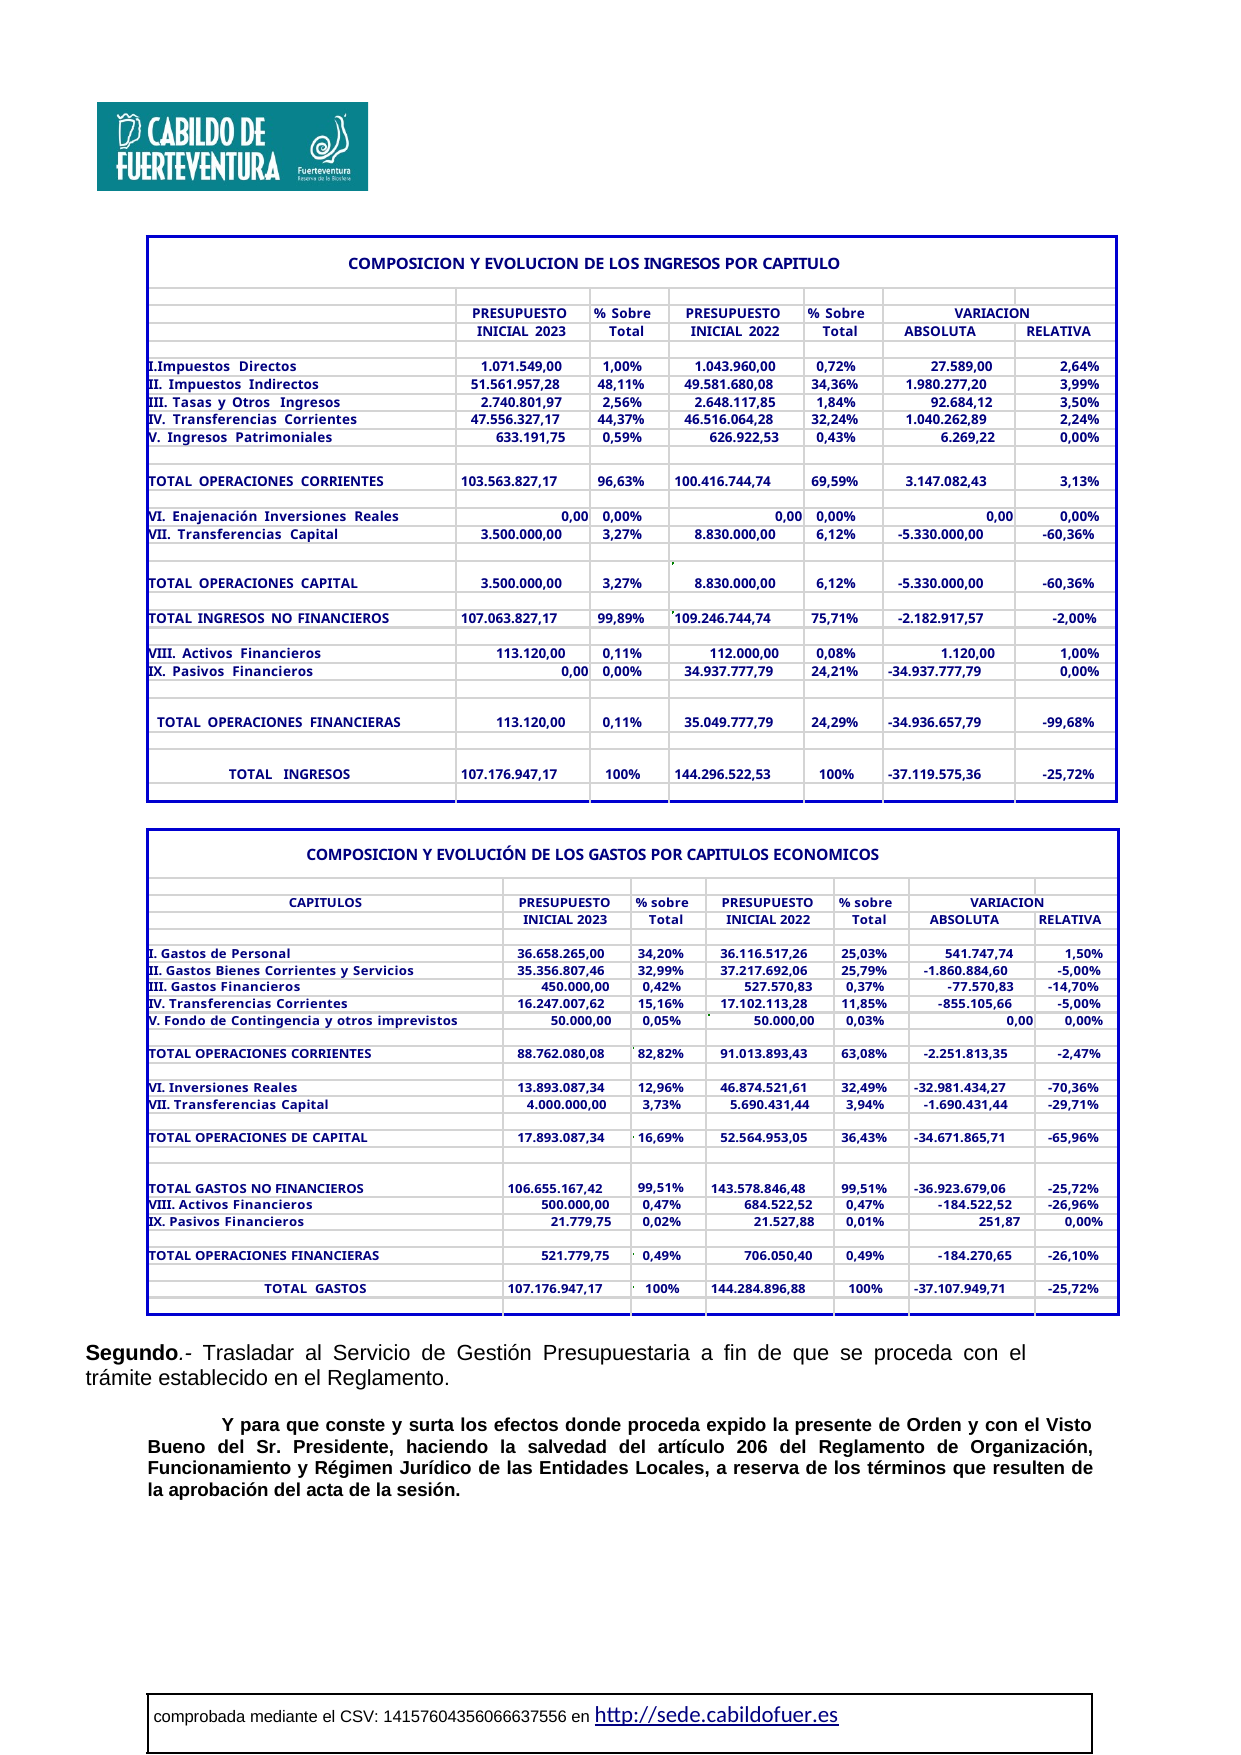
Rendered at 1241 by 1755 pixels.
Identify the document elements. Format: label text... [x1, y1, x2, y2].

table_cell TOTAL GASTOS [149, 1282, 502, 1296]
table_cell [457, 593, 589, 609]
table_cell [835, 1231, 908, 1246]
table_cell -32.981.434,27 [910, 1081, 1034, 1095]
table_cell 4.000.000,00 [504, 1097, 630, 1112]
table_cell [707, 879, 833, 894]
table_cell Total [632, 913, 705, 927]
table_cell [835, 879, 908, 894]
table_cell 0,00 [910, 1014, 1034, 1028]
table_cell PRESUPUESTO [504, 896, 630, 911]
table_cell -855.105,66 [910, 997, 1034, 1011]
table_cell -1.690.431,44 [910, 1097, 1034, 1112]
table_cell [591, 342, 668, 357]
table_cell VIII. Activos Financieros [149, 1198, 502, 1213]
table_cell 34,20% [632, 946, 705, 961]
table_cell 107.176.947,17 [504, 1282, 630, 1296]
table_cell [805, 289, 882, 304]
table_cell TOTAL OPERACIONES CAPITAL [149, 562, 455, 591]
table_cell 99,51% [835, 1164, 908, 1196]
table_cell -29,71% [1036, 1097, 1117, 1112]
table_cell 100.416.744,74 [670, 465, 803, 489]
table_cell [670, 681, 803, 697]
table_cell [457, 681, 589, 697]
table_cell [835, 1064, 908, 1078]
table_cell -60,36% [1016, 527, 1115, 542]
table_cell 0,37% [835, 980, 908, 994]
table_cell 0,00% [1016, 430, 1115, 445]
table_cell [149, 593, 455, 609]
table_cell -26,10% [1036, 1248, 1117, 1263]
table_cell -37.107.949,71 [910, 1282, 1034, 1296]
table_cell 24,21% [805, 664, 882, 679]
table_cell [1036, 1064, 1117, 1078]
table_cell 8.830.000,00 [670, 527, 803, 542]
table_cell [910, 1231, 1034, 1246]
table_cell [1036, 1114, 1117, 1129]
table_cell [504, 879, 630, 894]
table_cell [1016, 593, 1115, 609]
table_cell -36.923.679,06 [910, 1164, 1034, 1196]
table_cell 47.556.327,17 [457, 412, 589, 428]
table_cell 0,00% [1016, 509, 1115, 524]
table_cell -60,36% [1016, 562, 1115, 591]
table_cell PRESUPUESTO [707, 896, 833, 911]
table_cell [591, 447, 668, 463]
table_cell [149, 784, 455, 799]
table_cell I. Gastos de Personal [149, 946, 502, 961]
table_cell IX. Pasivos Financieros [149, 1215, 502, 1229]
table_cell 0,59% [591, 430, 668, 445]
table_cell 3,99% [1016, 377, 1115, 392]
table_cell [1016, 629, 1115, 644]
table_cell 5.690.431,44 [707, 1097, 833, 1112]
table_cell [591, 593, 668, 609]
table_cell 49.581.680,08 [670, 377, 803, 392]
table_cell 6,12% [805, 562, 882, 591]
table_cell 11,85% [835, 997, 908, 1011]
table_cell 1,84% [805, 395, 882, 410]
table_cell [805, 342, 882, 357]
table_cell [884, 784, 1014, 799]
table_cell 35.049.777,79 [670, 699, 803, 731]
table_cell [504, 930, 630, 944]
table_cell [884, 629, 1014, 644]
table_cell -70,36% [1036, 1081, 1117, 1095]
table_cell % Sobre [805, 306, 882, 322]
table_cell [504, 1148, 630, 1162]
table_cell [670, 447, 803, 463]
table_cell [149, 1064, 502, 1078]
table_cell [707, 1064, 833, 1078]
table_cell [835, 1265, 908, 1280]
table_cell 541.747,74 [910, 946, 1034, 961]
table_cell 100% [835, 1282, 908, 1296]
table_cell 36.658.265,00 [504, 946, 630, 961]
table_cell 17.893.087,34 [504, 1131, 630, 1146]
table_cell 521.779,75 [504, 1248, 630, 1263]
table_cell II. Impuestos Indirectos [149, 377, 455, 392]
table_cell 0,00 [457, 664, 589, 679]
table_cell 27.589,00 [884, 359, 1014, 375]
table_cell -5.330.000,00 [884, 562, 1014, 591]
table_cell 0,47% [835, 1198, 908, 1213]
table_cell TOTAL OPERACIONES FINANCIERAS [149, 699, 455, 731]
table_cell TOTAL OPERACIONES FINANCIERAS [149, 1248, 502, 1263]
table_cell 0,49% [632, 1248, 705, 1263]
table_cell [457, 447, 589, 463]
table_cell 99,89% [591, 611, 668, 626]
table_cell PRESUPUESTO [457, 306, 589, 322]
table_cell 633.191,75 [457, 430, 589, 445]
table_cell [591, 544, 668, 560]
table_cell [632, 879, 705, 894]
table_cell 3.147.082,43 [884, 465, 1014, 489]
table_cell [805, 733, 882, 748]
table_cell 17.102.113,28 [707, 997, 833, 1011]
table_cell [591, 733, 668, 748]
table_cell [805, 491, 882, 507]
table_cell [1036, 930, 1117, 944]
table_cell 1,00% [1016, 646, 1115, 662]
table_cell -184.270,65 [910, 1248, 1034, 1263]
table_cell [805, 593, 882, 609]
table_cell [504, 1030, 630, 1045]
table_cell [1016, 342, 1115, 357]
table_cell [504, 1114, 630, 1129]
table_cell [149, 1231, 502, 1246]
table_cell 144.296.522,53 [670, 750, 803, 782]
table_header COMPOSICION Y EVOLUCIÓN DE LOS GASTOS POR CAPITULOS ECONOMICOS [149, 831, 1117, 877]
table_cell [149, 1030, 502, 1045]
table_cell [707, 1030, 833, 1045]
table_cell [707, 1265, 833, 1280]
table_cell 16.247.007,62 [504, 997, 630, 1011]
table_cell [884, 733, 1014, 748]
table_cell III. Tasas y Otros Ingresos [149, 395, 455, 410]
table_cell [457, 289, 589, 304]
table_cell VIII. Activos Financieros [149, 646, 455, 662]
table_cell 144.284.896,88 [707, 1282, 833, 1296]
table_cell [910, 879, 1034, 894]
table_cell [835, 1114, 908, 1129]
table_cell TOTAL OPERACIONES CORRIENTES [149, 465, 455, 489]
table_cell 107.176.947,17 [457, 750, 589, 782]
table_cell 15,16% [632, 997, 705, 1011]
table_cell -5,00% [1036, 963, 1117, 978]
table_cell VARIACION [910, 896, 1117, 911]
table_cell [707, 1299, 833, 1313]
table_cell 34,36% [805, 377, 882, 392]
table_cell 2,64% [1016, 359, 1115, 375]
table_cell [149, 289, 455, 304]
table_cell 3,94% [835, 1097, 908, 1112]
table_cell [457, 491, 589, 507]
table_cell [805, 681, 882, 697]
table_cell [707, 1148, 833, 1162]
table_cell [670, 544, 803, 560]
table_cell 13.893.087,34 [504, 1081, 630, 1095]
table_cell [707, 1114, 833, 1129]
table_cell 32,99% [632, 963, 705, 978]
table_cell 75,71% [805, 611, 882, 626]
table_cell % Sobre [591, 306, 668, 322]
table_cell -25,72% [1036, 1282, 1117, 1296]
table_cell 21.779,75 [504, 1215, 630, 1229]
table_cell IV. Transferencias Corrientes [149, 997, 502, 1011]
table_cell 0,47% [632, 1198, 705, 1213]
table_cell [632, 1148, 705, 1162]
table_cell [149, 544, 455, 560]
table_cell [591, 681, 668, 697]
table_cell [149, 447, 455, 463]
table_cell [910, 1265, 1034, 1280]
table_cell [504, 1231, 630, 1246]
table_cell 3.500.000,00 [457, 527, 589, 542]
table_cell 36.116.517,26 [707, 946, 833, 961]
table_cell 0,05% [632, 1014, 705, 1028]
table_cell [457, 342, 589, 357]
table_cell [1036, 879, 1117, 894]
table_cell [670, 593, 803, 609]
table_cell [670, 733, 803, 748]
table_cell [910, 1030, 1034, 1045]
table_cell -25,72% [1036, 1164, 1117, 1196]
text Segundo.- Trasladar al Servicio de Gestión Presupuestaria a fin de que se proceda con el trámite establecido en el Reglamento. [85, 1339, 1093, 1390]
table_cell [805, 629, 882, 644]
table_cell -34.671.865,71 [910, 1131, 1034, 1146]
table_cell [707, 930, 833, 944]
table_cell 1.040.262,89 [884, 412, 1014, 428]
table_cell 626.922,53 [670, 430, 803, 445]
table_cell 106.655.167,42 [504, 1164, 630, 1196]
table_cell 0,00 [670, 509, 803, 524]
table_cell -184.522,52 [910, 1198, 1034, 1213]
table_cell 25,79% [835, 963, 908, 978]
table_cell [805, 544, 882, 560]
table_cell 100% [805, 750, 882, 782]
table_cell -34.937.777,79 [884, 664, 1014, 679]
table_cell [632, 1064, 705, 1078]
table_cell 0,08% [805, 646, 882, 662]
table_cell II. Gastos Bienes Corrientes y Servicios [149, 963, 502, 978]
table_cell 99,51% [632, 1164, 705, 1196]
table_cell 0,42% [632, 980, 705, 994]
table_cell INICIAL 2022 [670, 324, 803, 339]
table_cell INICIAL 2023 [457, 324, 589, 339]
table_cell 0,43% [805, 430, 882, 445]
table_cell 1,00% [591, 359, 668, 375]
table_cell V. Ingresos Patrimoniales [149, 430, 455, 445]
table_cell III. Gastos Financieros [149, 980, 502, 994]
table_cell 100% [591, 750, 668, 782]
table_cell Total [835, 913, 908, 927]
table_cell [884, 289, 1014, 304]
table_cell 3,13% [1016, 465, 1115, 489]
table_cell -5.330.000,00 [884, 527, 1014, 542]
table_cell 2,56% [591, 395, 668, 410]
table_cell -26,96% [1036, 1198, 1117, 1213]
table_cell [504, 1265, 630, 1280]
table_cell -2,47% [1036, 1047, 1117, 1062]
table_cell TOTAL INGRESOS NO FINANCIEROS [149, 611, 455, 626]
table_cell 8.830.000,00 [670, 562, 803, 591]
table_cell [1016, 289, 1115, 304]
table_cell [149, 342, 455, 357]
table_cell 34.937.777,79 [670, 664, 803, 679]
table_cell [910, 1148, 1034, 1162]
table_cell [670, 784, 803, 799]
table_cell [670, 342, 803, 357]
table_cell 109.246.744,74 [670, 611, 803, 626]
table_cell VI. Enajenación Inversiones Reales [149, 509, 455, 524]
table_cell TOTAL INGRESOS [149, 750, 455, 782]
table_cell [591, 629, 668, 644]
table_cell 0,72% [805, 359, 882, 375]
table_cell 48,11% [591, 377, 668, 392]
table_cell 21.527,88 [707, 1215, 833, 1229]
table_cell [591, 784, 668, 799]
table_cell 0,00 [884, 509, 1014, 524]
table_cell [1016, 733, 1115, 748]
table_cell 44,37% [591, 412, 668, 428]
table_cell 6,12% [805, 527, 882, 542]
table_cell 3,27% [591, 562, 668, 591]
table_cell 50.000,00 [707, 1014, 833, 1028]
table_cell [805, 447, 882, 463]
table_cell 1.120,00 [884, 646, 1014, 662]
table_cell -34.936.657,79 [884, 699, 1014, 731]
table_cell 32,49% [835, 1081, 908, 1095]
table_cell [884, 681, 1014, 697]
table_cell -5,00% [1036, 997, 1117, 1011]
table_cell 0,00% [1036, 1014, 1117, 1028]
table_cell 50.000,00 [504, 1014, 630, 1028]
table_cell [457, 733, 589, 748]
table_cell % sobre [632, 896, 705, 911]
table_cell ABSOLUTA [910, 913, 1034, 927]
table_cell IX. Pasivos Financieros [149, 664, 455, 679]
table_cell [1036, 1030, 1117, 1045]
table_cell 0,00% [1016, 664, 1115, 679]
table_cell [1036, 1148, 1117, 1162]
table_cell [149, 681, 455, 697]
table_cell I.Impuestos Directos [149, 359, 455, 375]
table_cell [591, 491, 668, 507]
table_cell -2.251.813,35 [910, 1047, 1034, 1062]
table_cell TOTAL GASTOS NO FINANCIEROS [149, 1164, 502, 1196]
table_cell [149, 306, 455, 322]
table_cell 684.522,52 [707, 1198, 833, 1213]
table_cell 100% [632, 1282, 705, 1296]
table_cell [632, 1299, 705, 1313]
table_header COMPOSICION Y EVOLUCION DE LOS INGRESOS POR CAPITULO [149, 238, 1115, 287]
table_cell 82,82% [632, 1047, 705, 1062]
table_cell -37.119.575,36 [884, 750, 1014, 782]
table_cell [1016, 447, 1115, 463]
table_cell 1.071.549,00 [457, 359, 589, 375]
table_cell 103.563.827,17 [457, 465, 589, 489]
table_cell 0,00% [805, 509, 882, 524]
table_cell TOTAL OPERACIONES CORRIENTES [149, 1047, 502, 1062]
table_cell [910, 930, 1034, 944]
table_cell 0,01% [835, 1215, 908, 1229]
table_cell [149, 629, 455, 644]
table_cell CAPITULOS [149, 896, 502, 911]
table_cell [149, 324, 455, 339]
table_cell -25,72% [1016, 750, 1115, 782]
table_cell 24,29% [805, 699, 882, 731]
table_cell 0,00 [457, 509, 589, 524]
table_cell 2.648.117,85 [670, 395, 803, 410]
table_cell [149, 1299, 502, 1313]
table_cell [149, 913, 502, 927]
table_cell Total [591, 324, 668, 339]
table_cell [835, 1148, 908, 1162]
table_cell INICIAL 2023 [504, 913, 630, 927]
table_cell [457, 629, 589, 644]
table_cell [1016, 784, 1115, 799]
table_cell [835, 930, 908, 944]
table_cell -2.182.917,57 [884, 611, 1014, 626]
table_cell 92.684,12 [884, 395, 1014, 410]
table_cell [670, 289, 803, 304]
table_cell 52.564.953,05 [707, 1131, 833, 1146]
table_cell 113.120,00 [457, 646, 589, 662]
table_cell V. Fondo de Contingencia y otros imprevistos [149, 1014, 502, 1028]
table_cell 3,50% [1016, 395, 1115, 410]
table_cell [835, 1030, 908, 1045]
table_cell VII. Transferencias Capital [149, 1097, 502, 1112]
table_cell [1036, 1299, 1117, 1313]
table_cell [149, 879, 502, 894]
table_cell [884, 342, 1014, 357]
table_cell 143.578.846,48 [707, 1164, 833, 1196]
table_cell 1,50% [1036, 946, 1117, 961]
table_cell 3,27% [591, 527, 668, 542]
table_cell 6.269,22 [884, 430, 1014, 445]
table_cell [1016, 491, 1115, 507]
table_cell [149, 1148, 502, 1162]
table_cell -77.570,83 [910, 980, 1034, 994]
table_cell [884, 544, 1014, 560]
table_cell [149, 1265, 502, 1280]
table_cell 88.762.080,08 [504, 1047, 630, 1062]
table_cell -14,70% [1036, 980, 1117, 994]
table_cell 251,87 [910, 1215, 1034, 1229]
table_cell [670, 491, 803, 507]
table_cell RELATIVA [1036, 913, 1117, 927]
table_cell [457, 784, 589, 799]
table_cell 51.561.957,28 [457, 377, 589, 392]
table_cell [670, 629, 803, 644]
table_cell [835, 1299, 908, 1313]
table_cell [504, 1299, 630, 1313]
table_cell 2,24% [1016, 412, 1115, 428]
table_cell [884, 491, 1014, 507]
table_cell 2.740.801,97 [457, 395, 589, 410]
table_cell 37.217.692,06 [707, 963, 833, 978]
table_cell [632, 1030, 705, 1045]
table_cell [910, 1299, 1034, 1313]
table_cell [149, 1114, 502, 1129]
table_cell [149, 733, 455, 748]
table_cell [149, 930, 502, 944]
table_cell [591, 289, 668, 304]
table_cell [632, 1265, 705, 1280]
table_cell -65,96% [1036, 1131, 1117, 1146]
table_cell 3.500.000,00 [457, 562, 589, 591]
table_cell 0,00% [591, 664, 668, 679]
table_cell PRESUPUESTO [670, 306, 803, 322]
table_cell 63,08% [835, 1047, 908, 1062]
table_cell 0,00% [591, 509, 668, 524]
table_cell -99,68% [1016, 699, 1115, 731]
table_cell 46.874.521,61 [707, 1081, 833, 1095]
table_cell [632, 1114, 705, 1129]
table_cell 113.120,00 [457, 699, 589, 731]
table_cell 25,03% [835, 946, 908, 961]
table_cell RELATIVA [1016, 324, 1115, 339]
table_cell [884, 593, 1014, 609]
table_cell % sobre [835, 896, 908, 911]
table_cell 46.516.064,28 [670, 412, 803, 428]
table_cell [910, 1114, 1034, 1129]
table_cell [632, 930, 705, 944]
table_cell [884, 447, 1014, 463]
table_cell VI. Inversiones Reales [149, 1081, 502, 1095]
table_cell -1.860.884,60 [910, 963, 1034, 978]
table_cell IV. Transferencias Corrientes [149, 412, 455, 428]
table_cell 16,69% [632, 1131, 705, 1146]
table_cell 500.000,00 [504, 1198, 630, 1213]
table_cell [457, 544, 589, 560]
table_cell 450.000,00 [504, 980, 630, 994]
table_cell 1.980.277,20 [884, 377, 1014, 392]
table_cell [910, 1064, 1034, 1078]
table_cell TOTAL OPERACIONES DE CAPITAL [149, 1131, 502, 1146]
table_cell [149, 491, 455, 507]
table_cell 3,73% [632, 1097, 705, 1112]
table_cell 107.063.827,17 [457, 611, 589, 626]
table_cell ABSOLUTA [884, 324, 1014, 339]
table_cell [632, 1231, 705, 1246]
table_cell Total [805, 324, 882, 339]
table_cell 35.356.807,46 [504, 963, 630, 978]
table_cell -2,00% [1016, 611, 1115, 626]
table_cell 96,63% [591, 465, 668, 489]
table_cell [1036, 1265, 1117, 1280]
table_cell 112.000,00 [670, 646, 803, 662]
table_cell [707, 1231, 833, 1246]
table_cell 706.050,40 [707, 1248, 833, 1263]
table_cell [1036, 1231, 1117, 1246]
table_cell 1.043.960,00 [670, 359, 803, 375]
table_cell INICIAL 2022 [707, 913, 833, 927]
table_cell 0,49% [835, 1248, 908, 1263]
table_cell 0,11% [591, 646, 668, 662]
table_cell 0,02% [632, 1215, 705, 1229]
table_cell [1016, 544, 1115, 560]
table_cell 0,03% [835, 1014, 908, 1028]
text Y para que conste y surta los efectos donde proceda expido la presente de Orden y con el Visto Bueno del Sr. Presidente, haciendo la salvedad del artículo 206 del Reglamento de Organización, Funcionamiento y Régimen Jurídico de las Entidades Locales, a reserva de los términos que resulten de la aprobación del acta de la sesión. [147, 1414, 1093, 1500]
table_cell 32,24% [805, 412, 882, 428]
table_cell 69,59% [805, 465, 882, 489]
table_cell VII. Transferencias Capital [149, 527, 455, 542]
table_cell [1016, 681, 1115, 697]
table_cell [805, 784, 882, 799]
table_cell [504, 1064, 630, 1078]
table_cell 0,00% [1036, 1215, 1117, 1229]
table_cell 36,43% [835, 1131, 908, 1146]
table_cell 91.013.893,43 [707, 1047, 833, 1062]
table_cell 0,11% [591, 699, 668, 731]
table_cell 527.570,83 [707, 980, 833, 994]
table_cell VARIACION [884, 306, 1115, 322]
table_cell 12,96% [632, 1081, 705, 1095]
